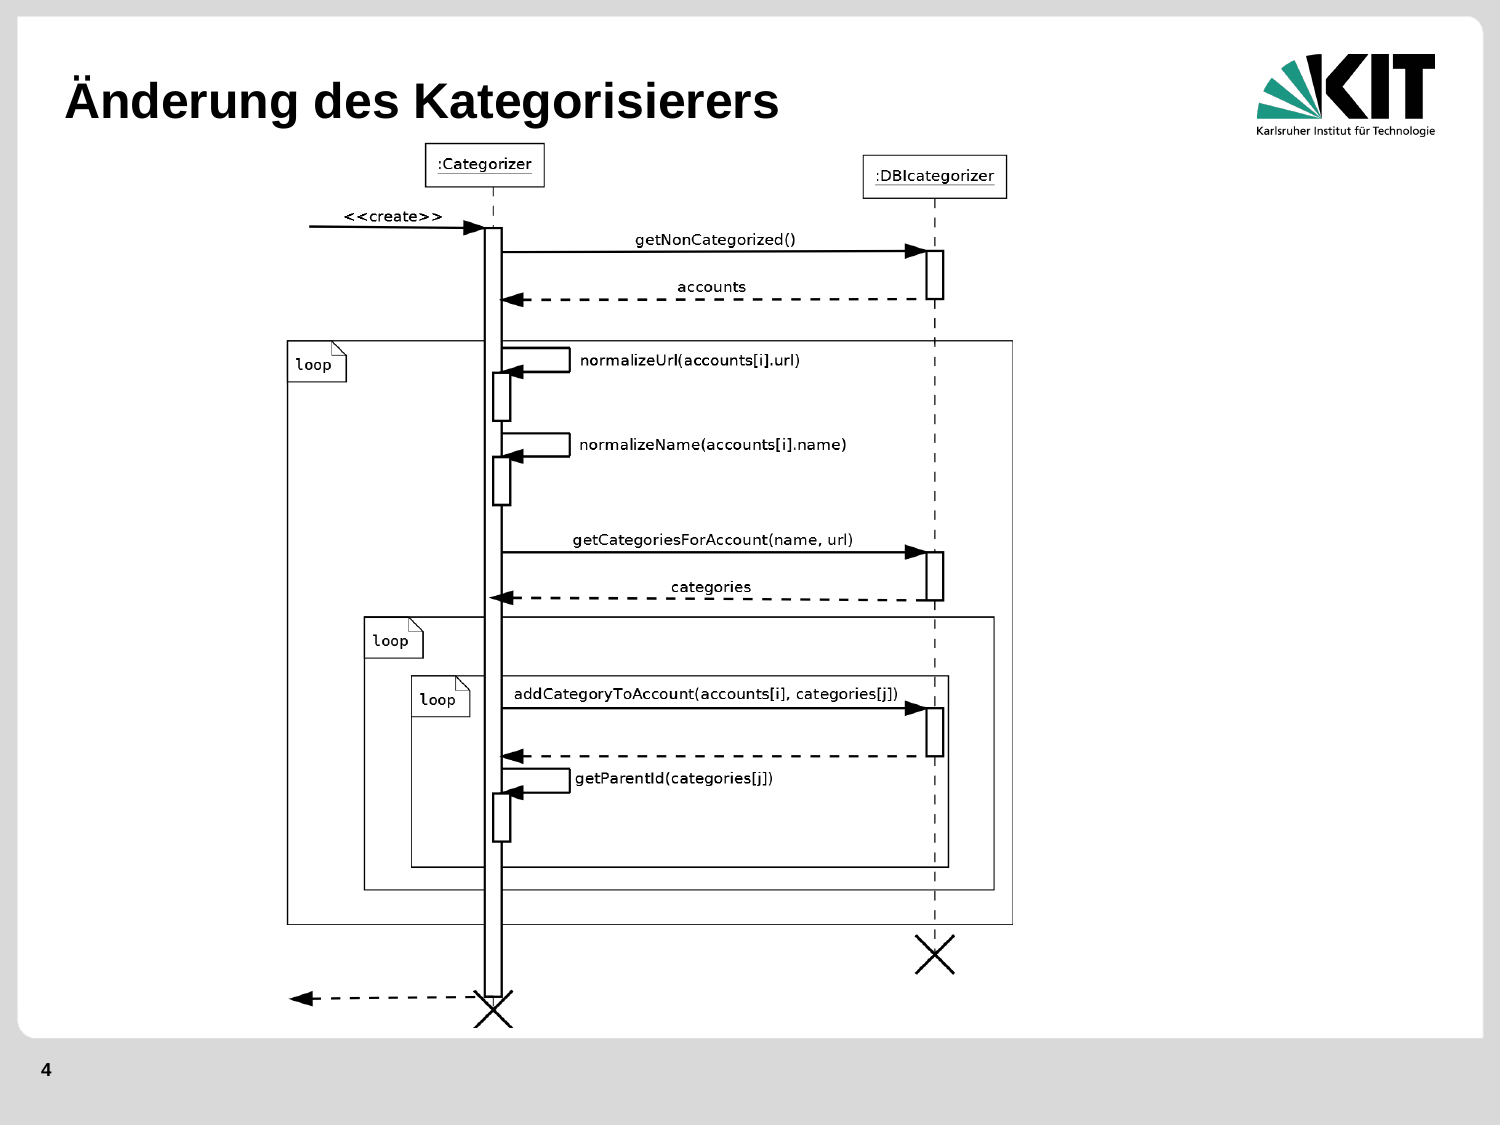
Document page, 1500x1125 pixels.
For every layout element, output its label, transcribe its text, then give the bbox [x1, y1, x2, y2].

title Änderung des Kategorisierers [64, 54, 1198, 147]
picture [0, 0, 1500, 1125]
